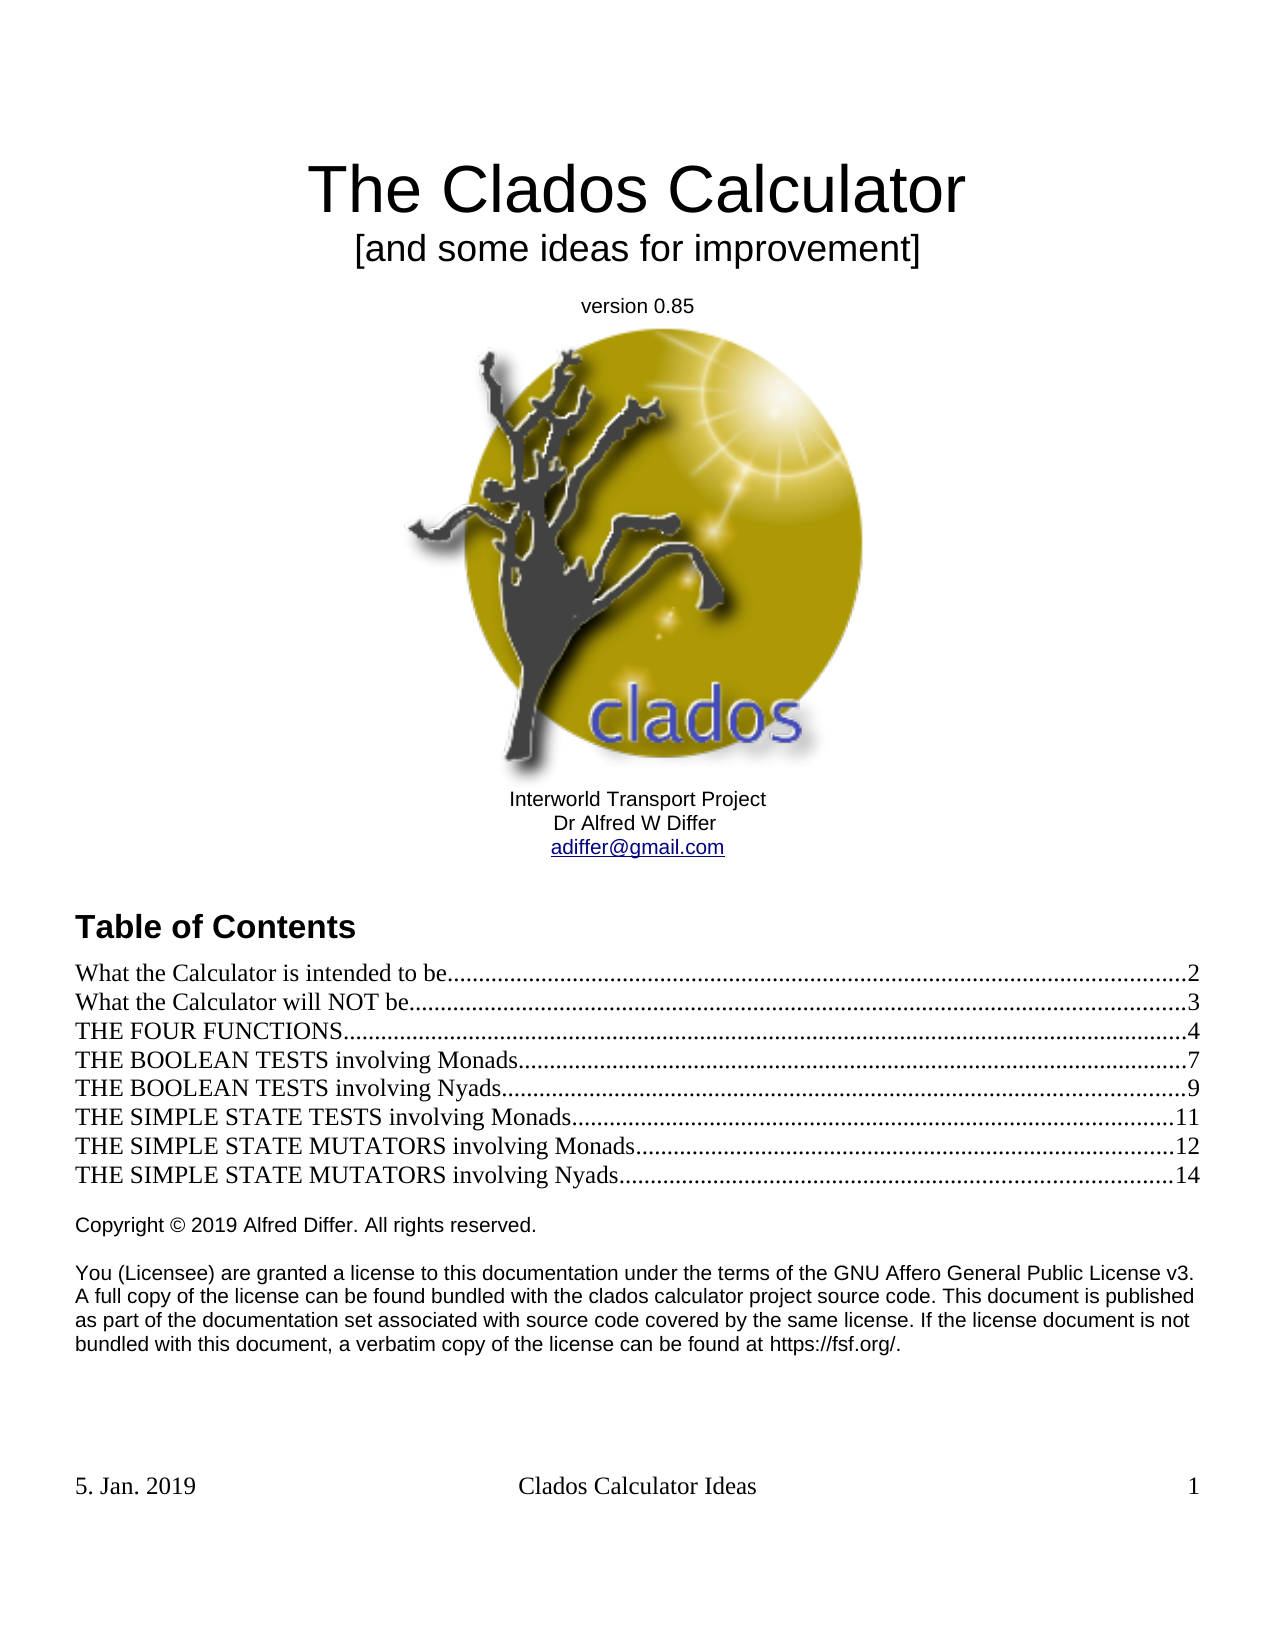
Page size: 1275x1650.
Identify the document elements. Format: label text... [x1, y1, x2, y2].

text You (Licensee) are granted a license to this documentation under the terms of the GNU Affero General Public License v3. A full copy of the license can be found bundled with the clados calculator project source code. This document is published as part of the documentation set associated with source code covered by the same license. If the license document is not bundled with this document, a verbatim copy of the license can be found at https://fsf.org/. [75, 1260, 1200, 1356]
text adiffer@gmail.com [75, 835, 1200, 859]
text THE SIMPLE STATE TESTS involving Monads 11 [75, 1102, 1200, 1131]
text [and some ideas for improvement] [75, 227, 1200, 270]
text version 0.85 [75, 294, 1200, 318]
text What the Calculator will NOT be 3 [75, 987, 1200, 1016]
text What the Calculator is intended to be 2 [75, 958, 1200, 987]
text The Clados Calculator [75, 150, 1200, 227]
text Copyright © 2019 Alfred Differ. All rights reserved. [75, 1212, 1200, 1236]
subtitle Table of Contents [75, 908, 1200, 946]
text Interworld Transport Project [75, 787, 1200, 811]
text Dr Alfred W Differ [75, 811, 1200, 835]
text THE FOUR FUNCTIONS 4 [75, 1016, 1200, 1045]
text THE BOOLEAN TESTS involving Monads 7 [75, 1045, 1200, 1073]
text THE SIMPLE STATE MUTATORS involving Monads 12 [75, 1131, 1200, 1160]
picture [403, 317, 873, 787]
text THE BOOLEAN TESTS involving Nyads 9 [75, 1073, 1200, 1102]
text THE SIMPLE STATE MUTATORS involving Nyads 14 [75, 1160, 1200, 1188]
